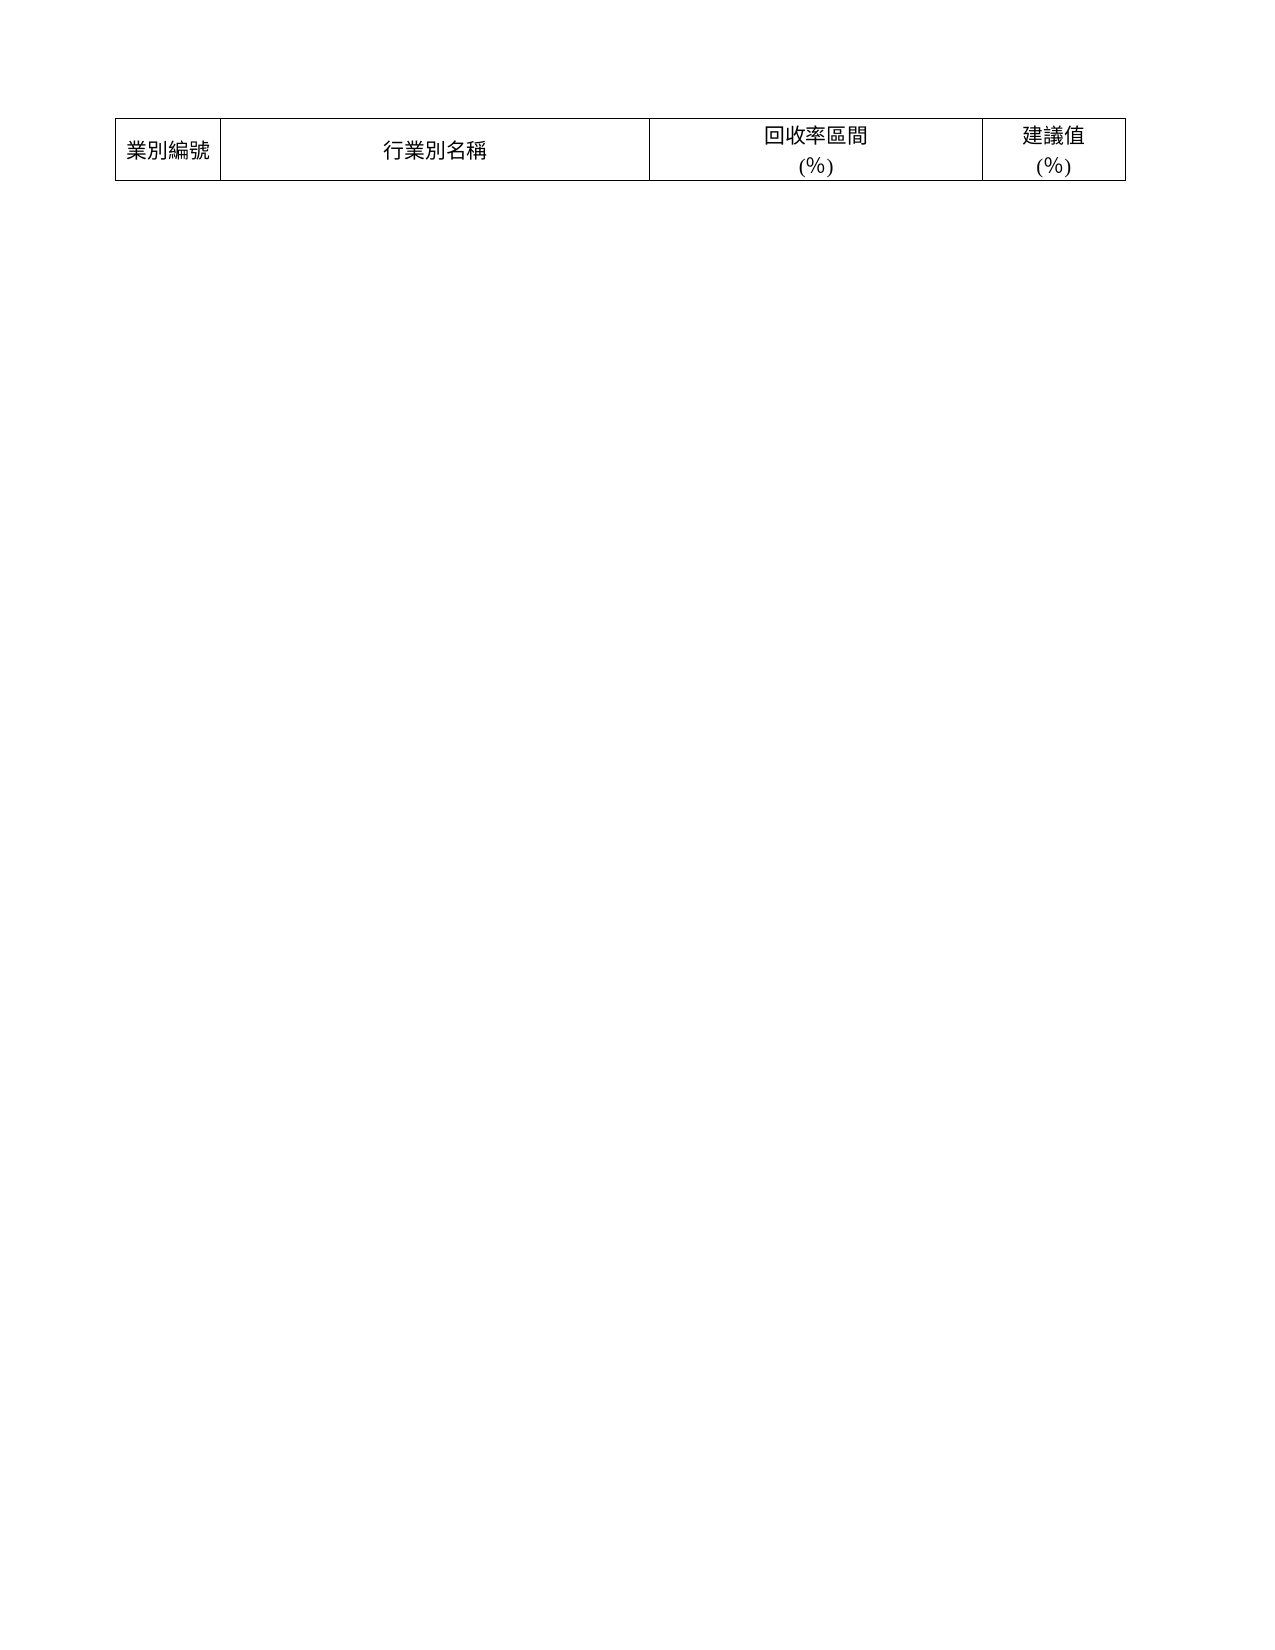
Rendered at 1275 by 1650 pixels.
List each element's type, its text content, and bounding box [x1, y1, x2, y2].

table_header 業別編號 [116, 119, 220, 179]
table_header 建議值 (％) [983, 119, 1125, 179]
table_header 回收率區間 (％) [650, 119, 982, 179]
table_header 行業別名稱 [221, 119, 649, 179]
